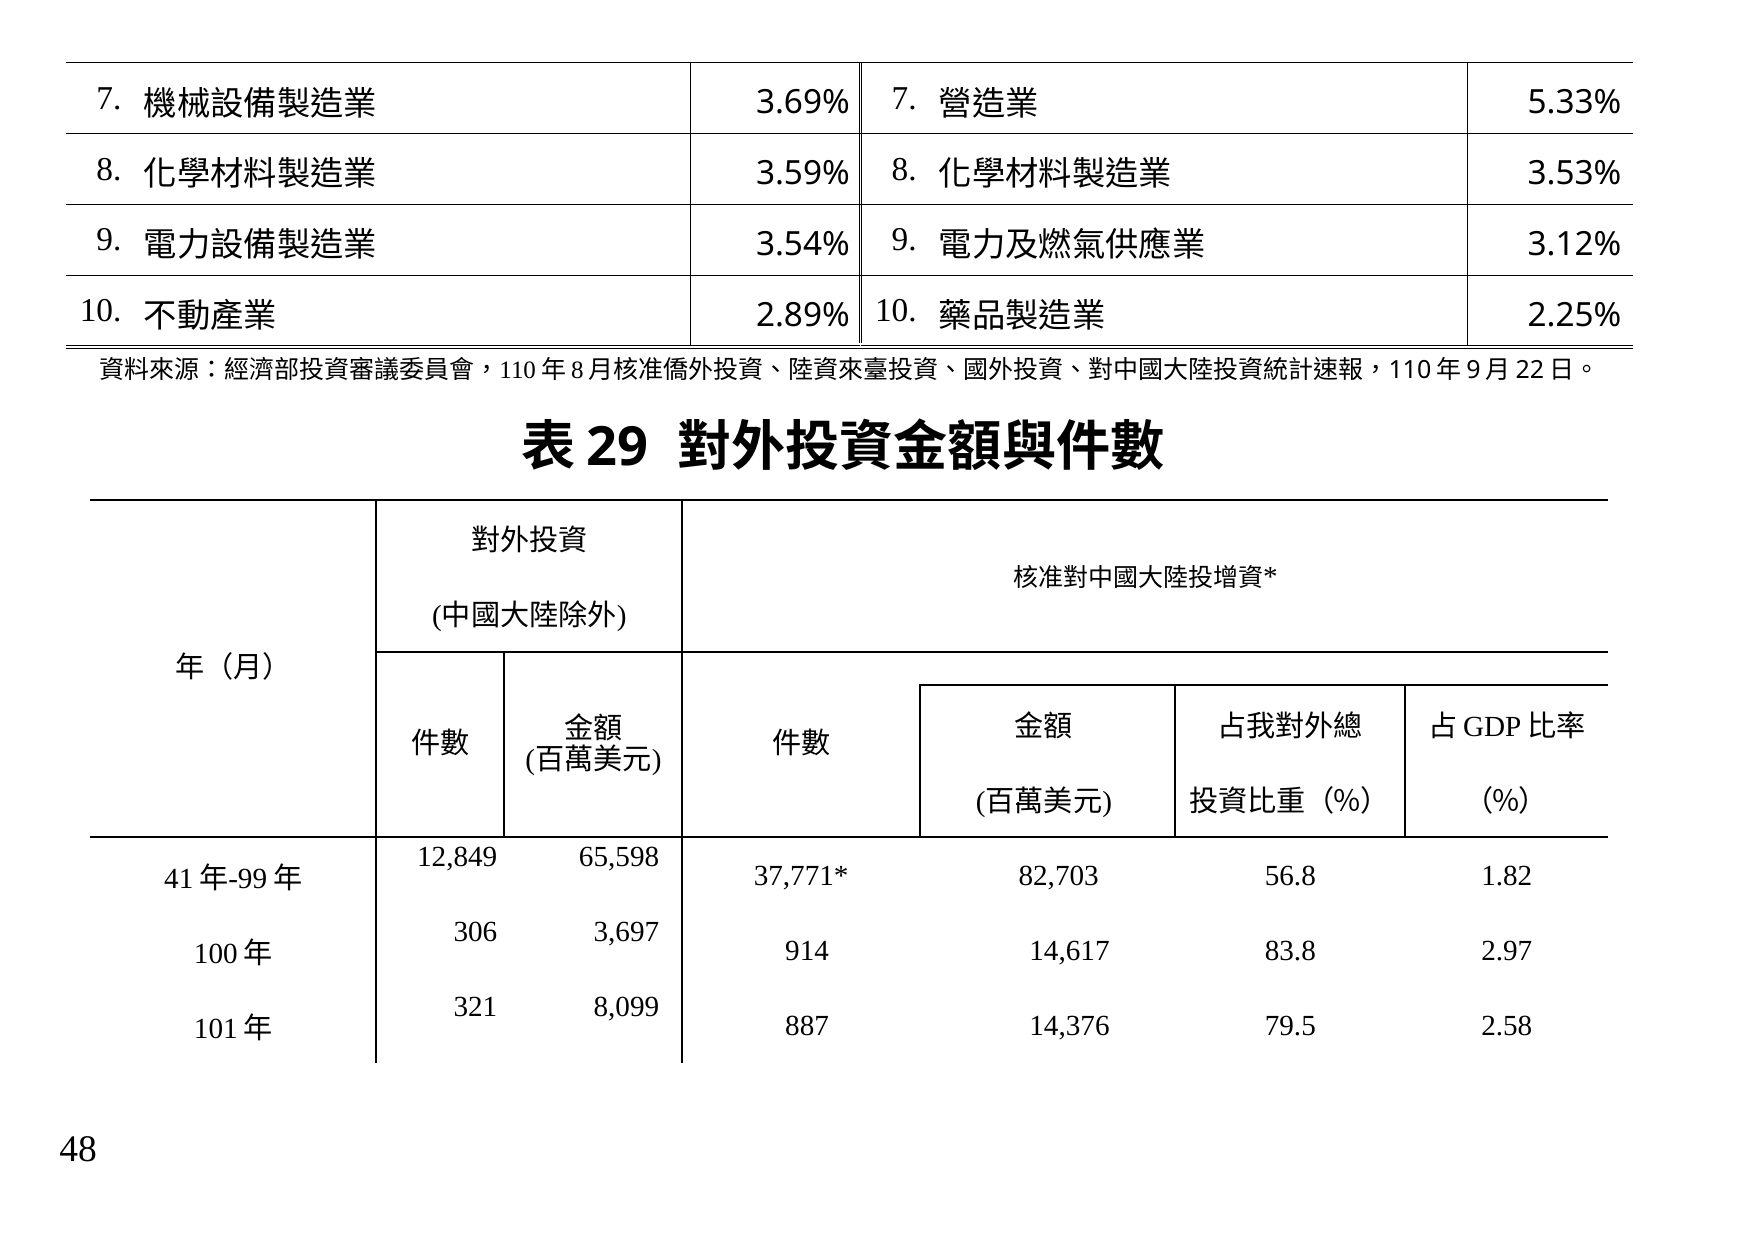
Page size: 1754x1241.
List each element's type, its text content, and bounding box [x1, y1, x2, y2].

table_cell 306 [377, 913, 504, 988]
table_cell 8,099 [504, 988, 681, 1063]
table_cell 不動產業 [133, 276, 690, 345]
table_cell 金額 (百萬美元) [921, 686, 1174, 836]
table_header 對外投資 (中國大陸除外) [377, 501, 681, 651]
table_cell 2.58 [1405, 988, 1608, 1063]
table_cell 14,376 [920, 988, 1175, 1063]
table_cell 3.53% [1468, 134, 1632, 204]
text 資料來源：經濟部投資審議委員會，110年8月核准僑外投資、陸資來臺投資、國外投資、對中國大陸投資統計速報，110年9月22日。 [59, 348, 1639, 386]
table_cell 9. [66, 205, 132, 274]
table_cell 9. [862, 205, 927, 274]
table_cell 1.82 [1405, 838, 1608, 913]
table_cell 10. [861, 276, 927, 345]
table_cell 5.33% [1468, 63, 1632, 133]
table_cell 887 [683, 988, 920, 1063]
table_cell 914 [683, 913, 920, 988]
table_cell 101年 [90, 988, 375, 1063]
table_cell 37,771* [683, 838, 920, 913]
table_cell 8. [862, 134, 927, 204]
table_cell 83.8 [1175, 913, 1405, 988]
table_header 核准對中國大陸投增資* [683, 501, 1608, 651]
table_cell 件數 [377, 653, 503, 836]
table_cell 14,617 [920, 913, 1175, 988]
table_cell 營造業 [928, 63, 1467, 133]
table_cell 2.97 [1405, 913, 1608, 988]
table_cell 12,849 [377, 838, 504, 913]
table_cell 占我對外總 投資比重（％） [1176, 686, 1404, 836]
subtitle 表29 對外投資金額與件數 [59, 386, 1639, 498]
table_cell 機械設備製造業 [133, 63, 690, 133]
table_cell 10. [66, 276, 132, 345]
table_cell 65,598 [504, 838, 681, 913]
table_cell 化學材料製造業 [928, 134, 1467, 204]
table_cell 3.69% [691, 63, 859, 133]
table_cell 41年-99年 [90, 838, 375, 913]
table_cell 56.8 [1175, 838, 1405, 913]
table_cell 件數 [683, 653, 920, 836]
table_cell [920, 653, 1175, 684]
table_cell 占GDP比率 （％） [1406, 686, 1608, 836]
table_cell 7. [66, 63, 132, 133]
table_cell 化學材料製造業 [133, 134, 690, 204]
table_header 年（月） [90, 501, 375, 836]
table_cell 100年 [90, 913, 375, 988]
table_cell [1405, 653, 1608, 684]
table_cell 電力及燃氣供應業 [928, 205, 1467, 274]
table_cell 2.89% [691, 276, 861, 345]
table_cell 電力設備製造業 [133, 205, 690, 274]
table_cell 3.12% [1468, 205, 1632, 274]
table_cell 82,703 [920, 838, 1175, 913]
table_cell 7. [862, 63, 927, 133]
table_cell 金額 (百萬美元) [505, 653, 681, 836]
table_cell 藥品製造業 [928, 276, 1467, 345]
table_cell 3.59% [691, 134, 859, 204]
table_cell 3,697 [504, 913, 681, 988]
table_cell 2.25% [1468, 276, 1632, 345]
table_cell 321 [377, 988, 504, 1063]
table_cell 79.5 [1175, 988, 1405, 1063]
table_cell 8. [66, 134, 132, 204]
table_cell [1175, 653, 1405, 684]
table_cell 3.54% [691, 205, 859, 274]
